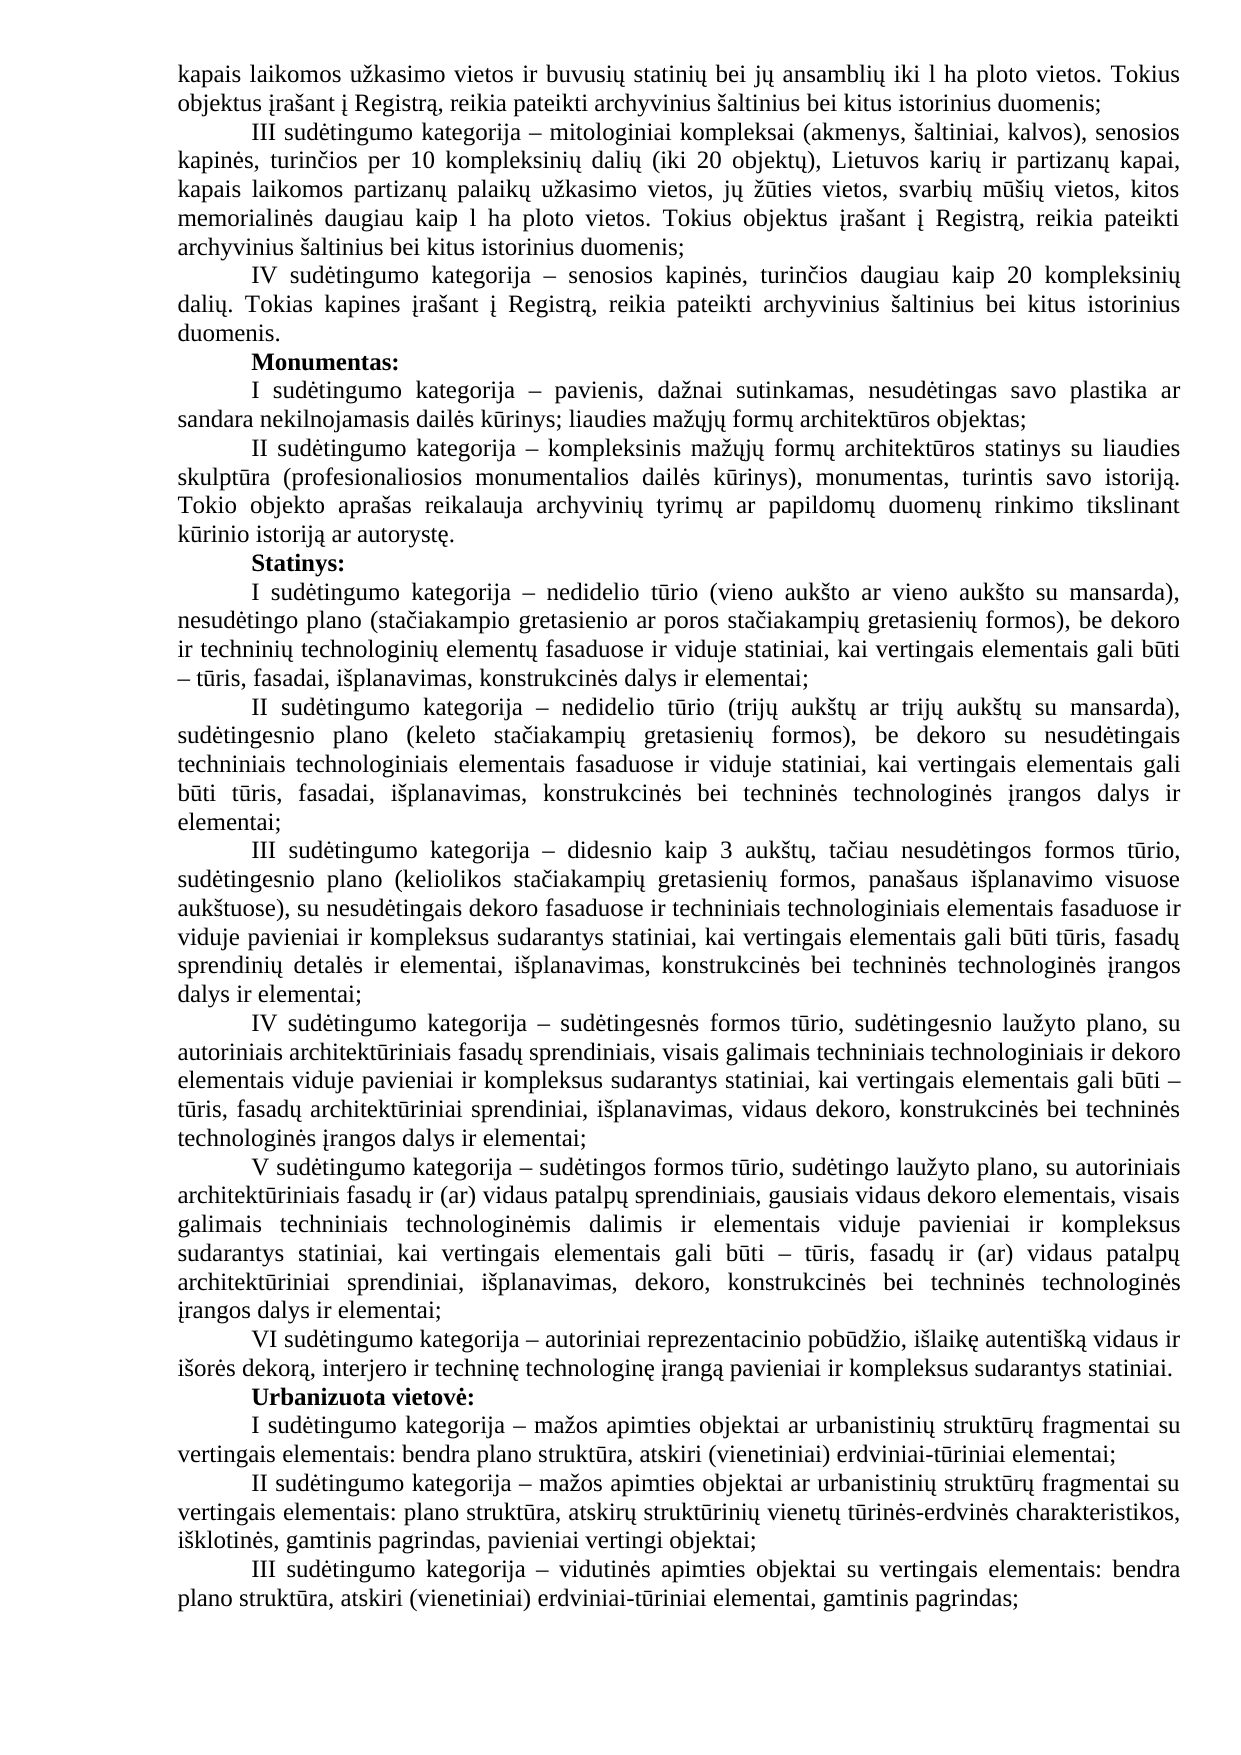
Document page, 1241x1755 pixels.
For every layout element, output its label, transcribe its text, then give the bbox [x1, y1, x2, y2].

text IV sudėtingumo kategorija – senosios kapinės, turinčios daugiau kaip 20 kompleksinių dalių. Tokias kapines įrašant į Registrą, reikia pateikti archyvinius šaltinius bei kitus istorinius duomenis. [177, 260, 1181, 347]
text II sudėtingumo kategorija – kompleksinis mažųjų formų architektūros statinys su liaudies skulptūra (profesionaliosios monumentalios dailės kūrinys), monumentas, turintis savo istoriją. Tokio objekto aprašas reikalauja archyvinių tyrimų ar papildomų duomenų rinkimo tikslinant kūrinio istoriją ar autorystę. [177, 433, 1181, 548]
text II sudėtingumo kategorija – mažos apimties objektai ar urbanistinių struktūrų fragmentai su vertingais elementais: plano struktūra, atskirų struktūrinių vienetų tūrinės-erdvinės charakteristikos, išklotinės, gamtinis pagrindas, pavieniai vertingi objektai; [177, 1468, 1181, 1554]
text V sudėtingumo kategorija – sudėtingos formos tūrio, sudėtingo laužyto plano, su autoriniais architektūriniais fasadų ir (ar) vidaus patalpų sprendiniais, gausiais vidaus dekoro elementais, visais galimais techniniais technologinėmis dalimis ir elementais viduje pavieniai ir kompleksus sudarantys statiniai, kai vertingais elementais gali būti – tūris, fasadų ir (ar) vidaus patalpų architektūriniai sprendiniai, išplanavimas, dekoro, konstrukcinės bei techninės technologinės įrangos dalys ir elementai; [177, 1152, 1181, 1324]
text Statinys: [177, 548, 1181, 577]
text IV sudėtingumo kategorija – sudėtingesnės formos tūrio, sudėtingesnio laužyto plano, su autoriniais architektūriniais fasadų sprendiniais, visais galimais techniniais technologiniais ir dekoro elementais viduje pavieniai ir kompleksus sudarantys statiniai, kai vertingais elementais gali būti – tūris, fasadų architektūriniai sprendiniai, išplanavimas, vidaus dekoro, konstrukcinės bei techninės technologinės įrangos dalys ir elementai; [177, 1008, 1181, 1152]
text Monumentas: [177, 347, 1181, 375]
text III sudėtingumo kategorija – didesnio kaip 3 aukštų, tačiau nesudėtingos formos tūrio, sudėtingesnio plano (keliolikos stačiakampių gretasienių formos, panašaus išplanavimo visuose aukštuose), su nesudėtingais dekoro fasaduose ir techniniais technologiniais elementais fasaduose ir viduje pavieniai ir kompleksus sudarantys statiniai, kai vertingais elementais gali būti tūris, fasadų sprendinių detalės ir elementai, išplanavimas, konstrukcinės bei techninės technologinės įrangos dalys ir elementai; [177, 835, 1181, 1008]
text I sudėtingumo kategorija – mažos apimties objektai ar urbanistinių struktūrų fragmentai su vertingais elementais: bendra plano struktūra, atskiri (vienetiniai) erdviniai-tūriniai elementai; [177, 1410, 1181, 1468]
text VI sudėtingumo kategorija – autoriniai reprezentacinio pobūdžio, išlaikę autentišką vidaus ir išorės dekorą, interjero ir techninę technologinę įrangą pavieniai ir kompleksus sudarantys statiniai. [177, 1324, 1181, 1382]
text I sudėtingumo kategorija – nedidelio tūrio (vieno aukšto ar vieno aukšto su mansarda), nesudėtingo plano (stačiakampio gretasienio ar poros stačiakampių gretasienių formos), be dekoro ir techninių technologinių elementų fasaduose ir viduje statiniai, kai vertingais elementais gali būti – tūris, fasadai, išplanavimas, konstrukcinės dalys ir elementai; [177, 577, 1181, 692]
text kapais laikomos užkasimo vietos ir buvusių statinių bei jų ansamblių iki l ha ploto vietos. Tokius objektus įrašant į Registrą, reikia pateikti archyvinius šaltinius bei kitus istorinius duomenis; [177, 59, 1181, 117]
text II sudėtingumo kategorija – nedidelio tūrio (trijų aukštų ar trijų aukštų su mansarda), sudėtingesnio plano (keleto stačiakampių gretasienių formos), be dekoro su nesudėtingais techniniais technologiniais elementais fasaduose ir viduje statiniai, kai vertingais elementais gali būti tūris, fasadai, išplanavimas, konstrukcinės bei techninės technologinės įrangos dalys ir elementai; [177, 692, 1181, 835]
text III sudėtingumo kategorija – mitologiniai kompleksai (akmenys, šaltiniai, kalvos), senosios kapinės, turinčios per 10 kompleksinių dalių (iki 20 objektų), Lietuvos karių ir partizanų kapai, kapais laikomos partizanų palaikų užkasimo vietos, jų žūties vietos, svarbių mūšių vietos, kitos memorialinės daugiau kaip l ha ploto vietos. Tokius objektus įrašant į Registrą, reikia pateikti archyvinius šaltinius bei kitus istorinius duomenis; [177, 117, 1181, 260]
text I sudėtingumo kategorija – pavienis, dažnai sutinkamas, nesudėtingas savo plastika ar sandara nekilnojamasis dailės kūrinys; liaudies mažųjų formų architektūros objektas; [177, 375, 1181, 433]
text III sudėtingumo kategorija – vidutinės apimties objektai su vertingais elementais: bendra plano struktūra, atskiri (vienetiniai) erdviniai-tūriniai elementai, gamtinis pagrindas; [177, 1554, 1181, 1612]
text Urbanizuota vietovė: [177, 1382, 1181, 1410]
